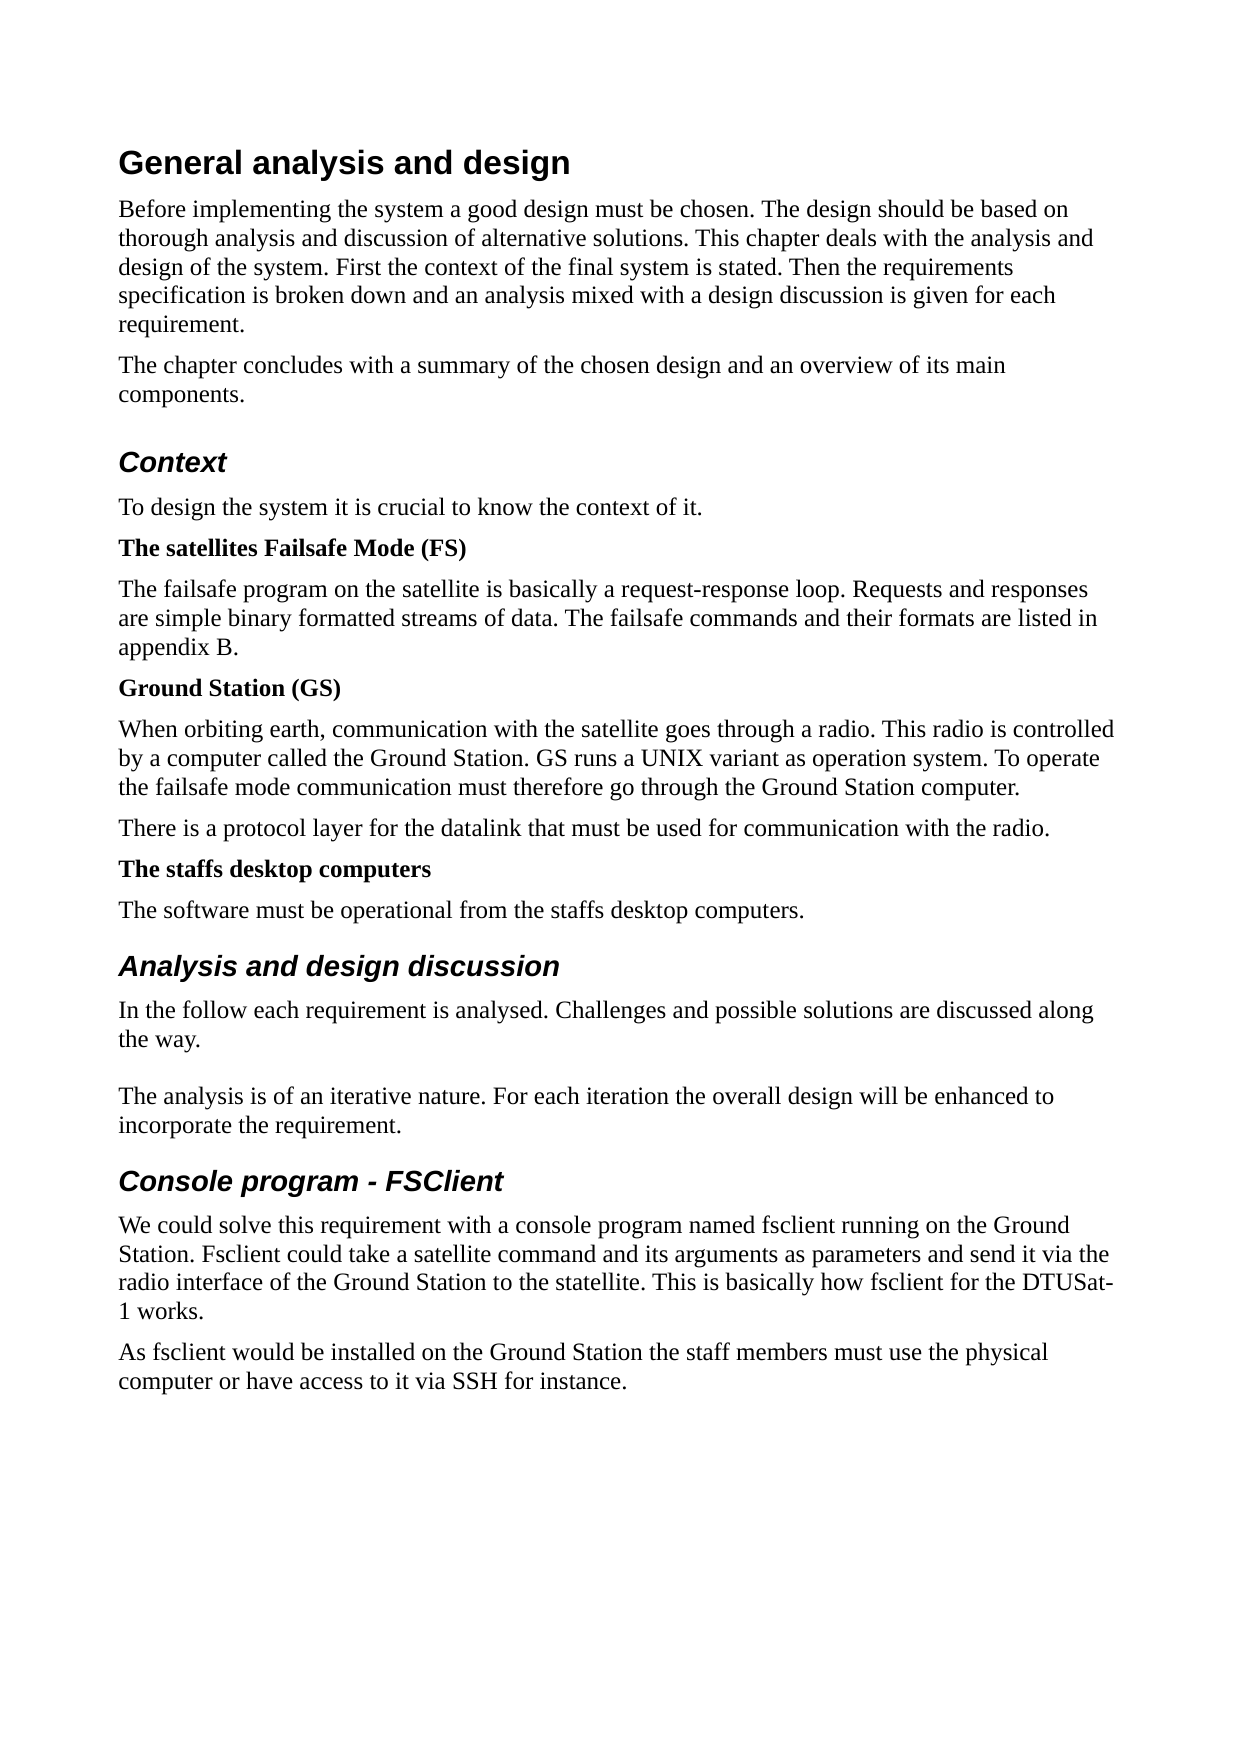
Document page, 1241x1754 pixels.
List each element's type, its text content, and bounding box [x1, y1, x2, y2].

text To design the system it is crucial to know the context of it. [118, 492, 1122, 520]
subtitle Context [118, 446, 1122, 479]
text The chapter concludes with a summary of the chosen design and an overview of its main components. [118, 351, 1122, 408]
text The failsafe program on the satellite is basically a request-response loop. Requests and responses are simple binary formatted streams of data. The failsafe commands and their formats are listed in appendix B. [118, 574, 1122, 660]
subtitle Console program - FSClient [118, 1164, 1122, 1197]
subtitle Analysis and design discussion [118, 949, 1122, 983]
text As fsclient would be installed on the Ground Station the staff members must use the physical computer or have access to it via SSH for instance. [118, 1337, 1122, 1395]
text When orbiting earth, communication with the satellite goes through a radio. This radio is controlled by a computer called the Ground Station. GS runs a UNIX variant as operation system. To operate the failsafe mode communication must therefore go through the Ground Station computer. [118, 714, 1122, 800]
text Ground Station (GS) [118, 673, 1122, 702]
text The staffs desktop computers [118, 854, 1122, 883]
subtitle General analysis and design [118, 143, 1122, 182]
text The analysis is of an iterative nature. For each iteration the overall design will be enhanced to incorporate the requirement. [118, 1081, 1122, 1139]
text The software must be operational from the staffs desktop computers. [118, 895, 1122, 924]
text There is a protocol layer for the datalink that must be used for communication with the radio. [118, 813, 1122, 842]
text In the follow each requirement is analysed. Challenges and possible solutions are discussed along the way. [118, 995, 1122, 1053]
text Before implementing the system a good design must be chosen. The design should be based on thorough analysis and discussion of alternative solutions. This chapter deals with the analysis and design of the system. First the context of the final system is stated. Then the requirements specification is broken down and an analysis mixed with a design discussion is given for each requirement. [118, 194, 1122, 338]
text The satellites Failsafe Mode (FS) [118, 533, 1122, 562]
text We could solve this requirement with a console program named fsclient running on the Ground Station. Fsclient could take a satellite command and its arguments as parameters and send it via the radio interface of the Ground Station to the statellite. This is basically how fsclient for the DTUSat-1 works. [118, 1210, 1122, 1325]
